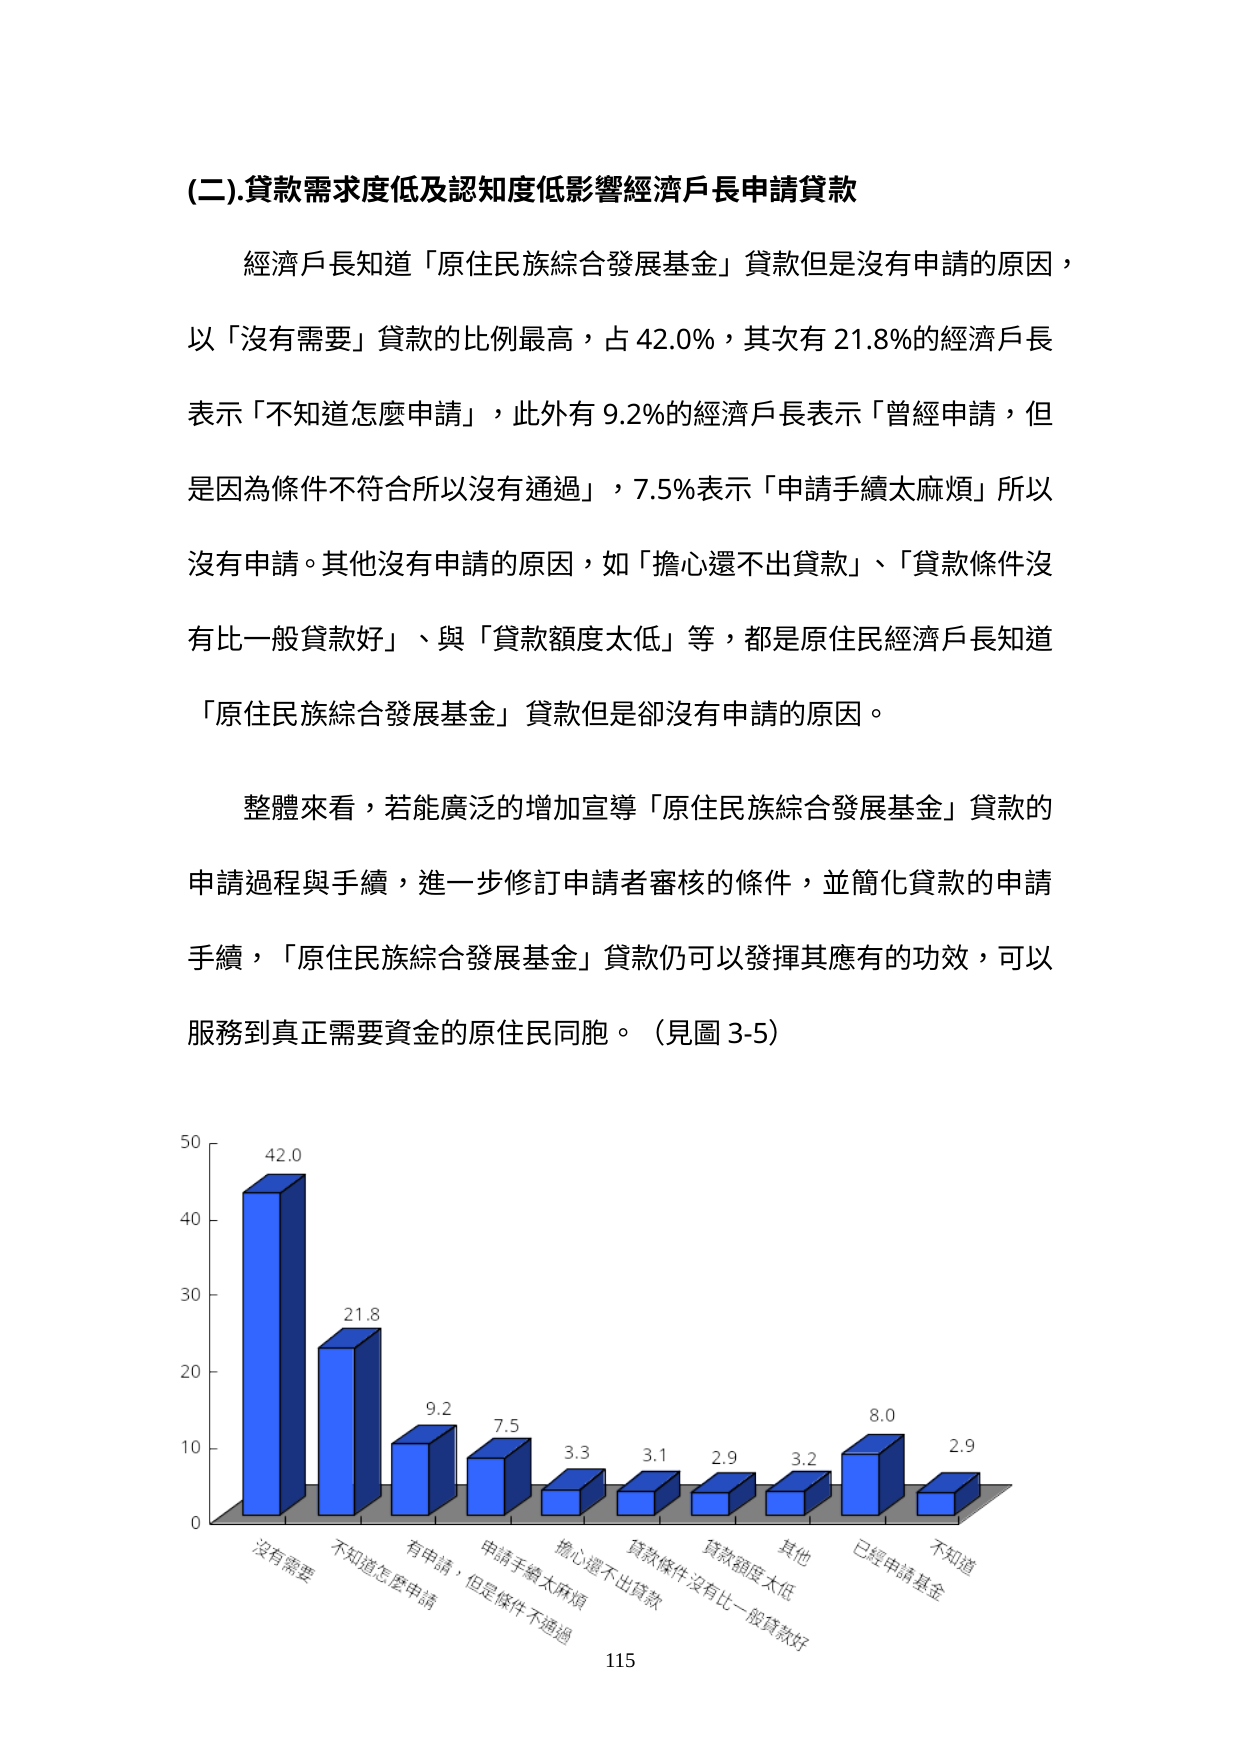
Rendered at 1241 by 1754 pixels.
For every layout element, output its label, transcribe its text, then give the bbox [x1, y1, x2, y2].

text 經濟戶長知道「原住民族綜合發展基金」貸款但是沒有申請的原因，以「沒有需要」貸款的比例最高，占42.0%，其次有21.8%的經濟戶長表示「不知道怎麼申請」，此外有9.2%的經濟戶長表示「曾經申請，但是因為條件不符合所以沒有通過」，7.5%表示「申請手續太麻煩」所以沒有申請。其他沒有申請的原因，如「擔心還不出貸款」、「貸款條件沒有比一般貸款好」、與「貸款額度太低」等，都是原住民經濟戶長知道「原住民族綜合發展基金」貸款但是卻沒有申請的原因。 [187, 225, 1053, 750]
text (二).貸款需求度低及認知度低影響經濟戶長申請貸款 [187, 150, 1053, 225]
text 整體來看，若能廣泛的增加宣導「原住民族綜合發展基金」貸款的申請過程與手續，進一步修訂申請者審核的條件，並簡化貸款的申請手續，「原住民族綜合發展基金」貸款仍可以發揮其應有的功效，可以服務到真正需要資金的原住民同胞。（見圖3-5） [187, 769, 1053, 1069]
